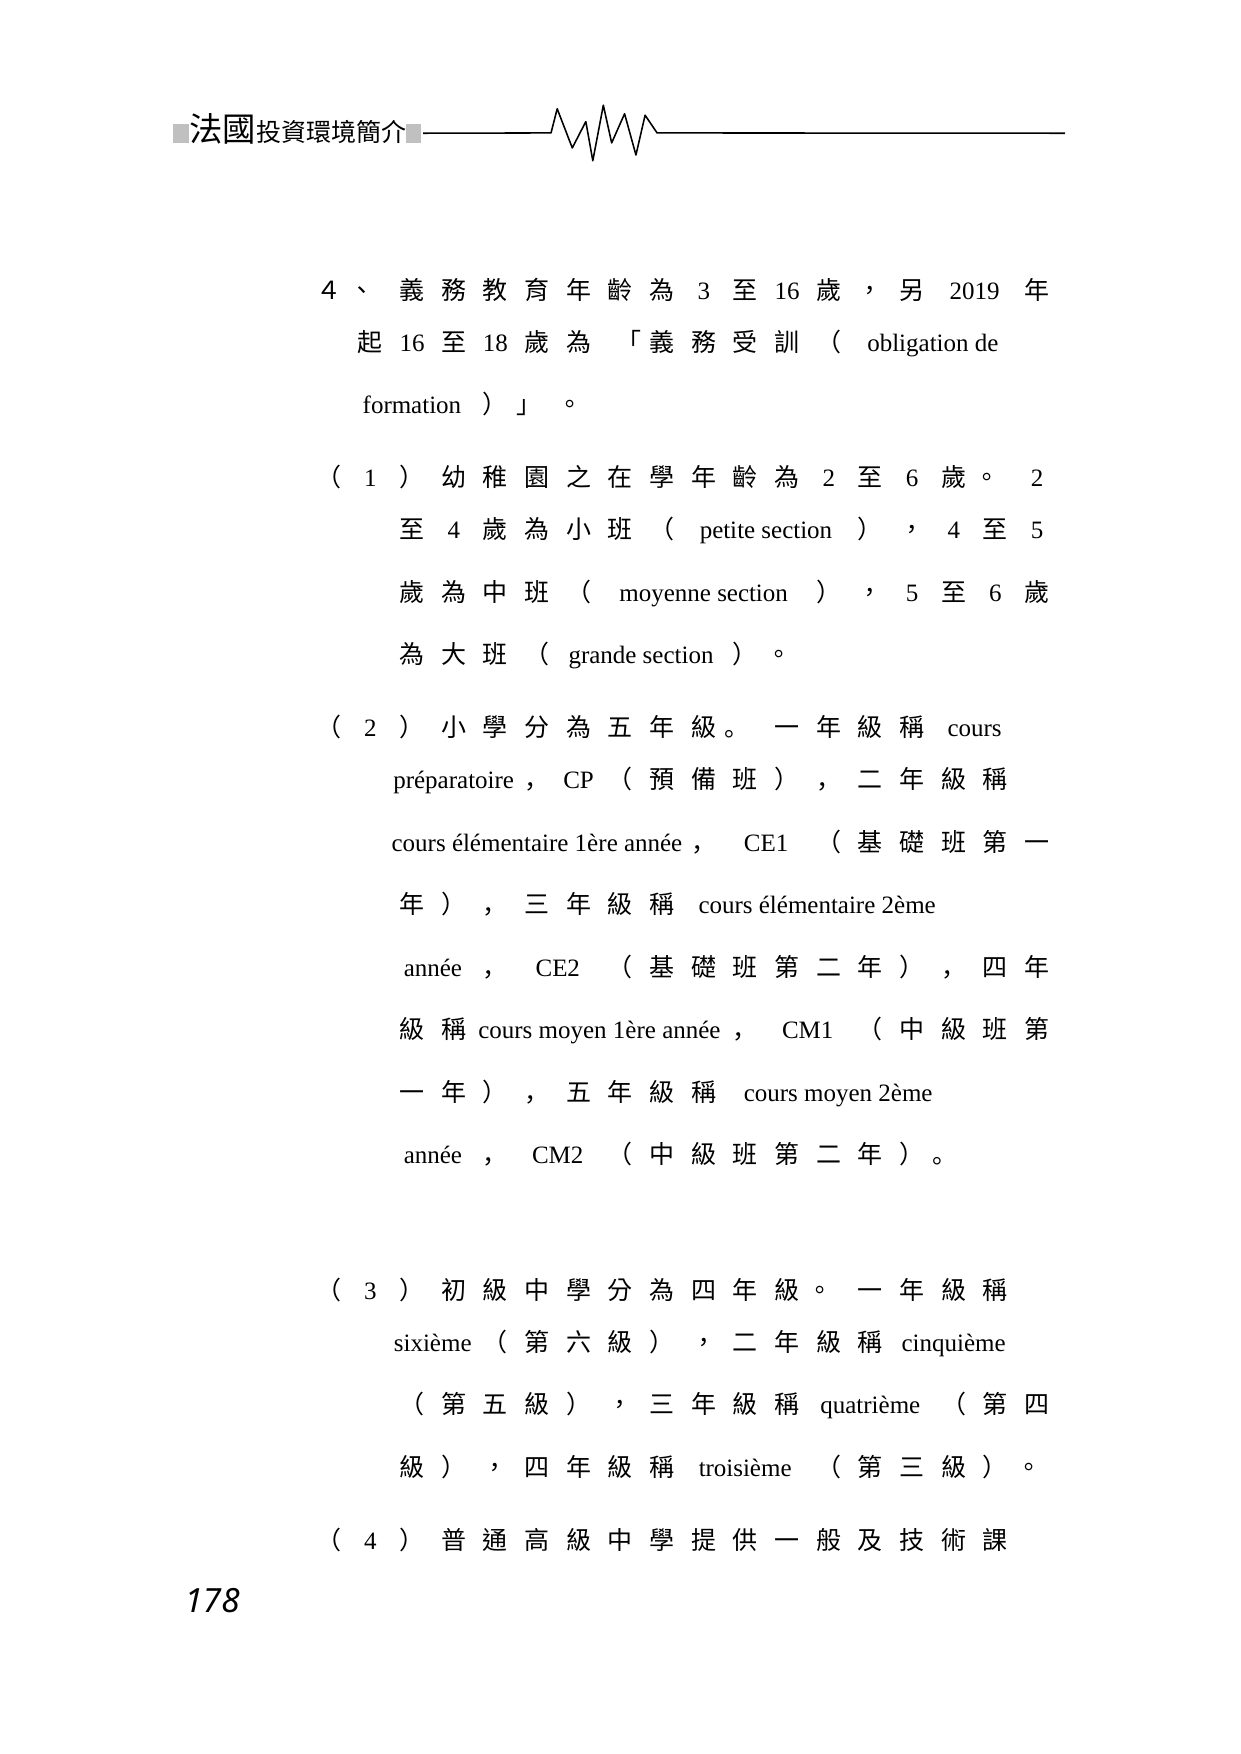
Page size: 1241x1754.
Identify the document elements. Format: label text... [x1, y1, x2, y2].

text （3）初級中學分為四年級。一年級稱sixième（第六級），二年級稱cinquième（第五級），三年級稱quatrième（第四級），四年級稱troisième（第三級）。 [306, 1236, 1058, 1486]
text （1）幼稚園之在學年齡為2至6歲。2至4歲為小班（petite section），4至5歲為中班（moyenne section），5至6歲為大班（grande section）。 [306, 424, 1058, 674]
text （4）普通高級中學提供一般及技術課 [306, 1486, 1058, 1549]
text ４、義務教育年齡為3至16歲，另2019年起16至18歲為「義務受訓（obligation de formation）」。 [281, 236, 1058, 424]
text （2）小學分為五年級。一年級稱cours préparatoire，CP（預備班），二年級稱cours élémentaire 1ère année，CE1（基礎班第一年），三年級稱cours élémentaire 2ème année，CE2（基礎班第二年），四年級稱cours moyen 1ère année，CM1（中級班第一年），五年級稱cours moyen 2ème année，CM2（中級班第二年）。 [306, 674, 1058, 1174]
